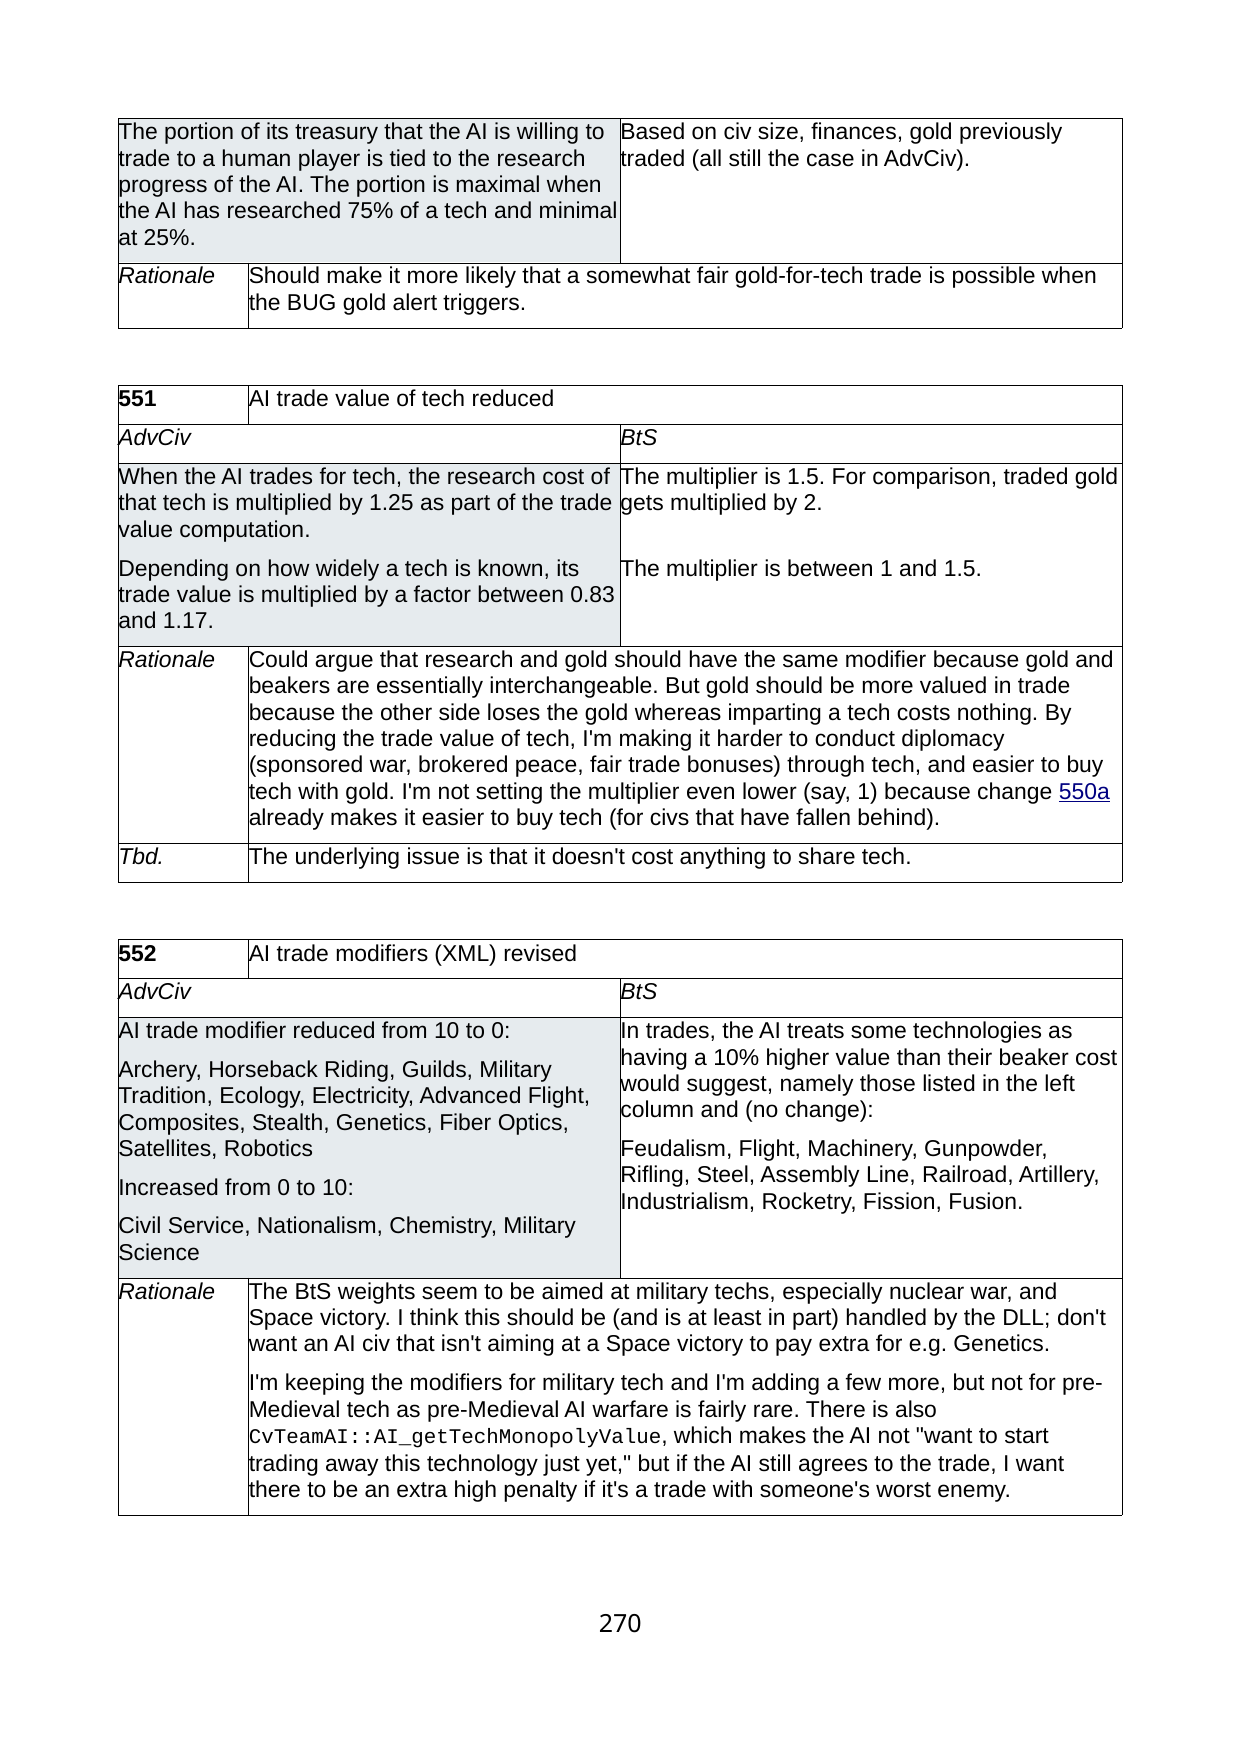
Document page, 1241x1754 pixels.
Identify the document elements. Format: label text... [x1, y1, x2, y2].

table_cell The multiplier is 1.5. For comparison, traded gold gets multiplied by 2. The multiplier is between 1 and 1.5. [621, 464, 1122, 646]
table_header AI trade value of tech reduced [249, 386, 1122, 424]
table_cell The BtS weights seem to be aimed at military techs, especially nuclear war, and Space victory. I think this should be (and is at least in part) handled by the DLL; don't want an AI civ that isn't aiming at a Space victory to pay extra for e.g. Genetics. I'm keeping the modifiers for military tech and I'm adding a few more, but not for pre-Medieval tech as pre-Medieval AI warfare is fairly rare. There is also CvTeamAI::AI_getTechMonopolyValue, which makes the AI not "want to start trading away this technology just yet," but if the AI still agrees to the trade, I want there to be an extra high penalty if it's a trade with someone's worst enemy. [249, 1279, 1122, 1515]
table_cell The portion of its treasury that the AI is willing to trade to a human player is tied to the research progress of the AI. The portion is maximal when the AI has researched 75% of a tech and minimal at 25%. [119, 119, 620, 262]
table_cell Rationale [119, 647, 248, 843]
table_cell Tbd. [119, 844, 248, 882]
table_cell Based on civ size, finances, gold previously traded (all still the case in AdvCiv). [621, 119, 1122, 262]
table_cell In trades, the AI treats some technologies as having a 10% higher value than their beaker cost would suggest, namely those listed in the left column and (no change): Feudalism, Flight, Machinery, Gunpowder, Rifling, Steel, Assembly Line, Railroad, Artillery, Industrialism, Rocketry, Fission, Fusion. [621, 1018, 1122, 1278]
table_cell When the AI trades for tech, the research cost of that tech is multiplied by 1.25 as part of the trade value computation. Depending on how widely a tech is known, its trade value is multiplied by a factor between 0.83 and 1.17. [119, 464, 620, 646]
table_cell AI trade modifier reduced from 10 to 0: Archery, Horseback Riding, Guilds, Military Tradition, Ecology, Electricity, Advanced Flight, Composites, Stealth, Genetics, Fiber Optics, Satellites, Robotics Increased from 0 to 10: Civil Service, Nationalism, Chemistry, Military Science [119, 1018, 620, 1278]
table_cell AdvCiv [119, 425, 620, 463]
table_cell Should make it more likely that a somewhat fair gold-for-tech trade is possible when the BUG gold alert triggers. [249, 264, 1122, 328]
table_header 552 [119, 940, 248, 978]
table_cell Could argue that research and gold should have the same modifier because gold and beakers are essentially interchangeable. But gold should be more valued in trade because the other side loses the gold whereas imparting a tech costs nothing. By reducing the trade value of tech, I'm making it harder to conduct diplomacy (sponsored war, brokered peace, fair trade bonuses) through tech, and easier to buy tech with gold. I'm not setting the multiplier even lower (say, 1) because change 550a already makes it easier to buy tech (for civs that have fallen behind). [249, 647, 1122, 843]
table_cell BtS [621, 425, 1122, 463]
table_header 551 [119, 386, 248, 424]
table_cell Rationale [119, 264, 248, 328]
table_header AI trade modifiers (XML) revised [249, 940, 1122, 978]
table_cell Rationale [119, 1279, 248, 1515]
table_cell The underlying issue is that it doesn't cost anything to share tech. [249, 844, 1122, 882]
table_cell AdvCiv [119, 979, 620, 1017]
table_cell BtS [621, 979, 1122, 1017]
